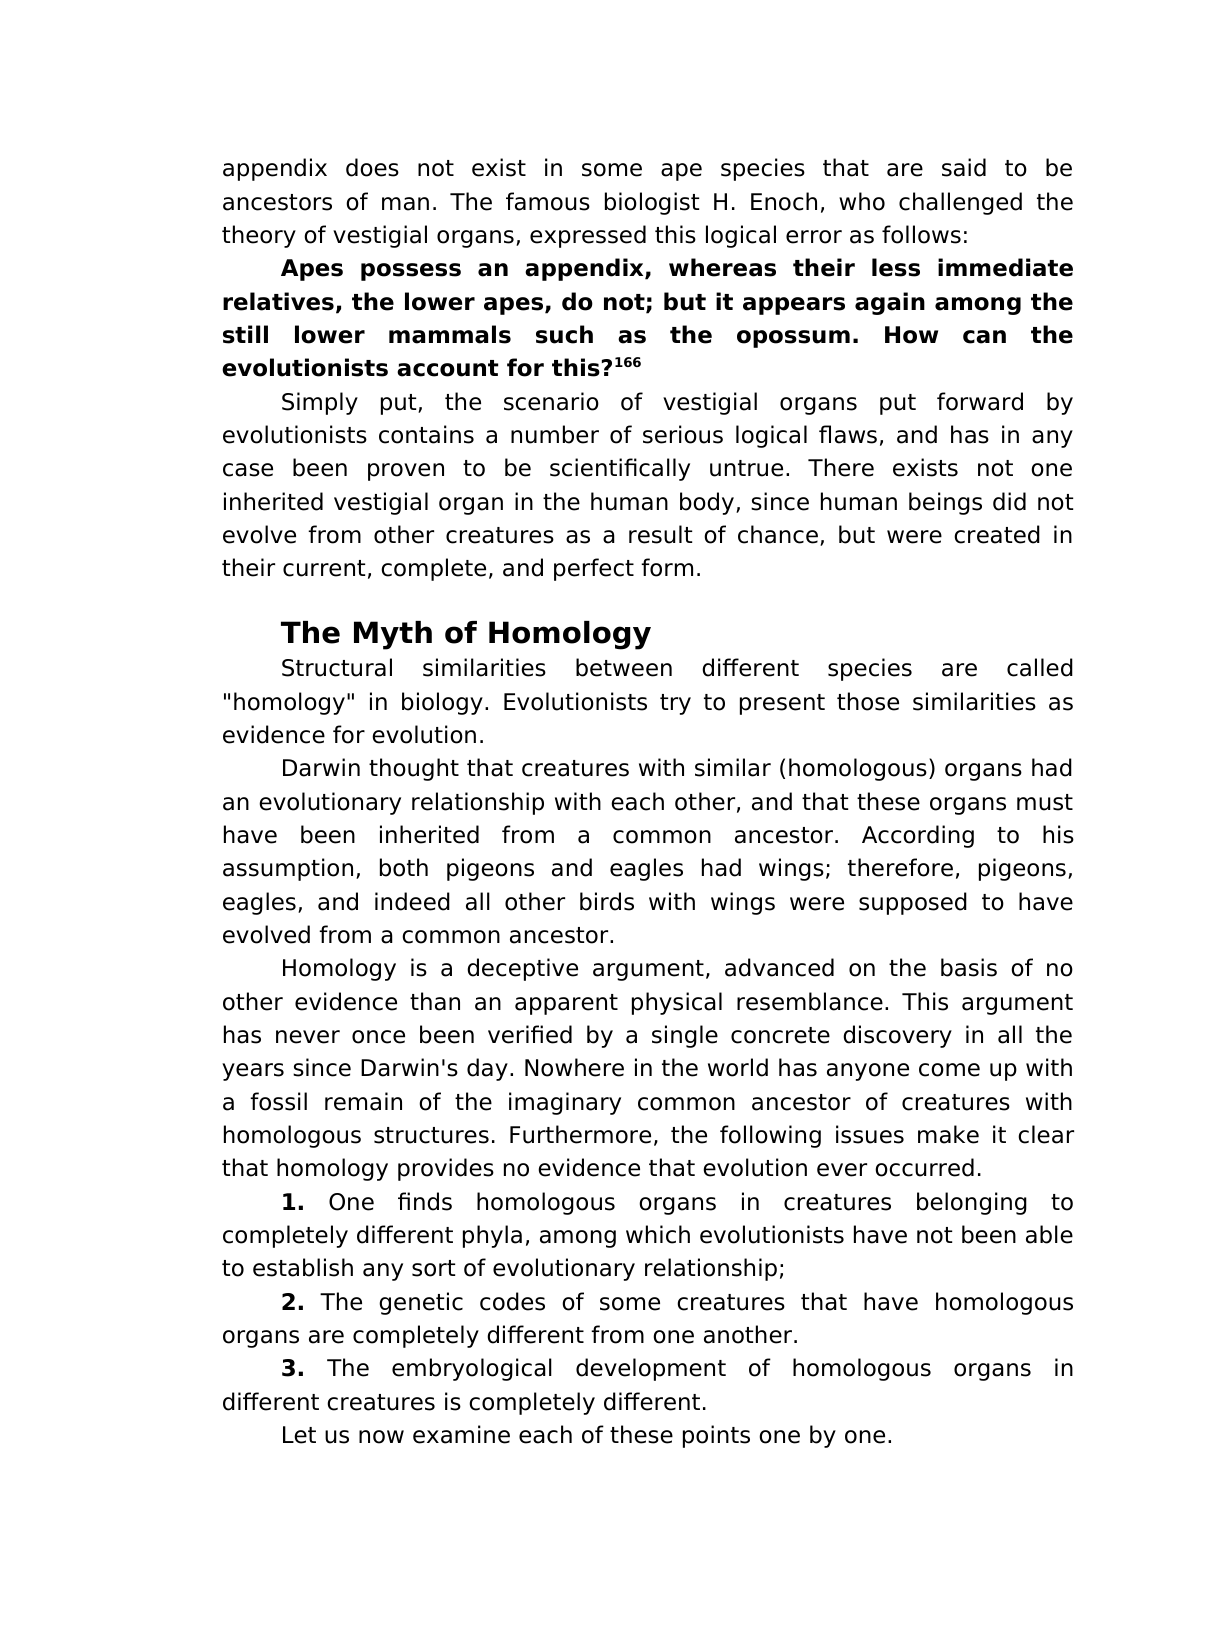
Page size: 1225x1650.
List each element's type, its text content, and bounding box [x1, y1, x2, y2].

text Homology is a deceptive argument, advanced on the basis of no other evidence than an apparent physical resemblance. This argument has never once been verified by a single concrete discovery in all the years since Darwin's day. Nowhere in the world has anyone come up with a fossil remain of the imaginary common ancestor of creatures with homologous structures. Furthermore, the following issues make it clear that homology provides no evidence that evolution ever occurred. [222, 950, 1075, 1183]
text Apes possess an appendix, whereas their less immediate relatives, the lower apes, do not; but it appears again among the still lower mammals such as the opossum. How can the evolutionists account for this?166 [222, 250, 1075, 383]
text 2. The genetic codes of some creatures that have homologous organs are completely different from one another. [222, 1283, 1075, 1350]
text Darwin thought that creatures with similar (homologous) organs had an evolutionary relationship with each other, and that these organs must have been inherited from a common ancestor. According to his assumption, both pigeons and eagles had wings; therefore, pigeons, eagles, and indeed all other birds with wings were supposed to have evolved from a common ancestor. [222, 750, 1075, 950]
text 1. One finds homologous organs in creatures belonging to completely different phyla, among which evolutionists have not been able to establish any sort of evolutionary relationship; [222, 1183, 1075, 1283]
text 3. The embryological development of homologous organs in different creatures is completely different. [222, 1350, 1075, 1417]
text Structural similarities between different species are called "homology" in biology. Evolutionists try to present those similarities as evidence for evolution. [222, 650, 1075, 750]
text Simply put, the scenario of vestigial organs put forward by evolutionists contains a number of serious logical flaws, and has in any case been proven to be scientifically untrue. There exists not one inherited vestigial organ in the human body, since human beings did not evolve from other creatures as a result of chance, but were created in their current, complete, and perfect form. [222, 383, 1075, 583]
text Let us now examine each of these points one by one. [222, 1417, 1075, 1450]
text The Myth of Homology [222, 617, 1075, 650]
text appendix does not exist in some ape species that are said to be ancestors of man. The famous biologist H. Enoch, who challenged the theory of vestigial organs, expressed this logical error as follows: [222, 150, 1075, 250]
